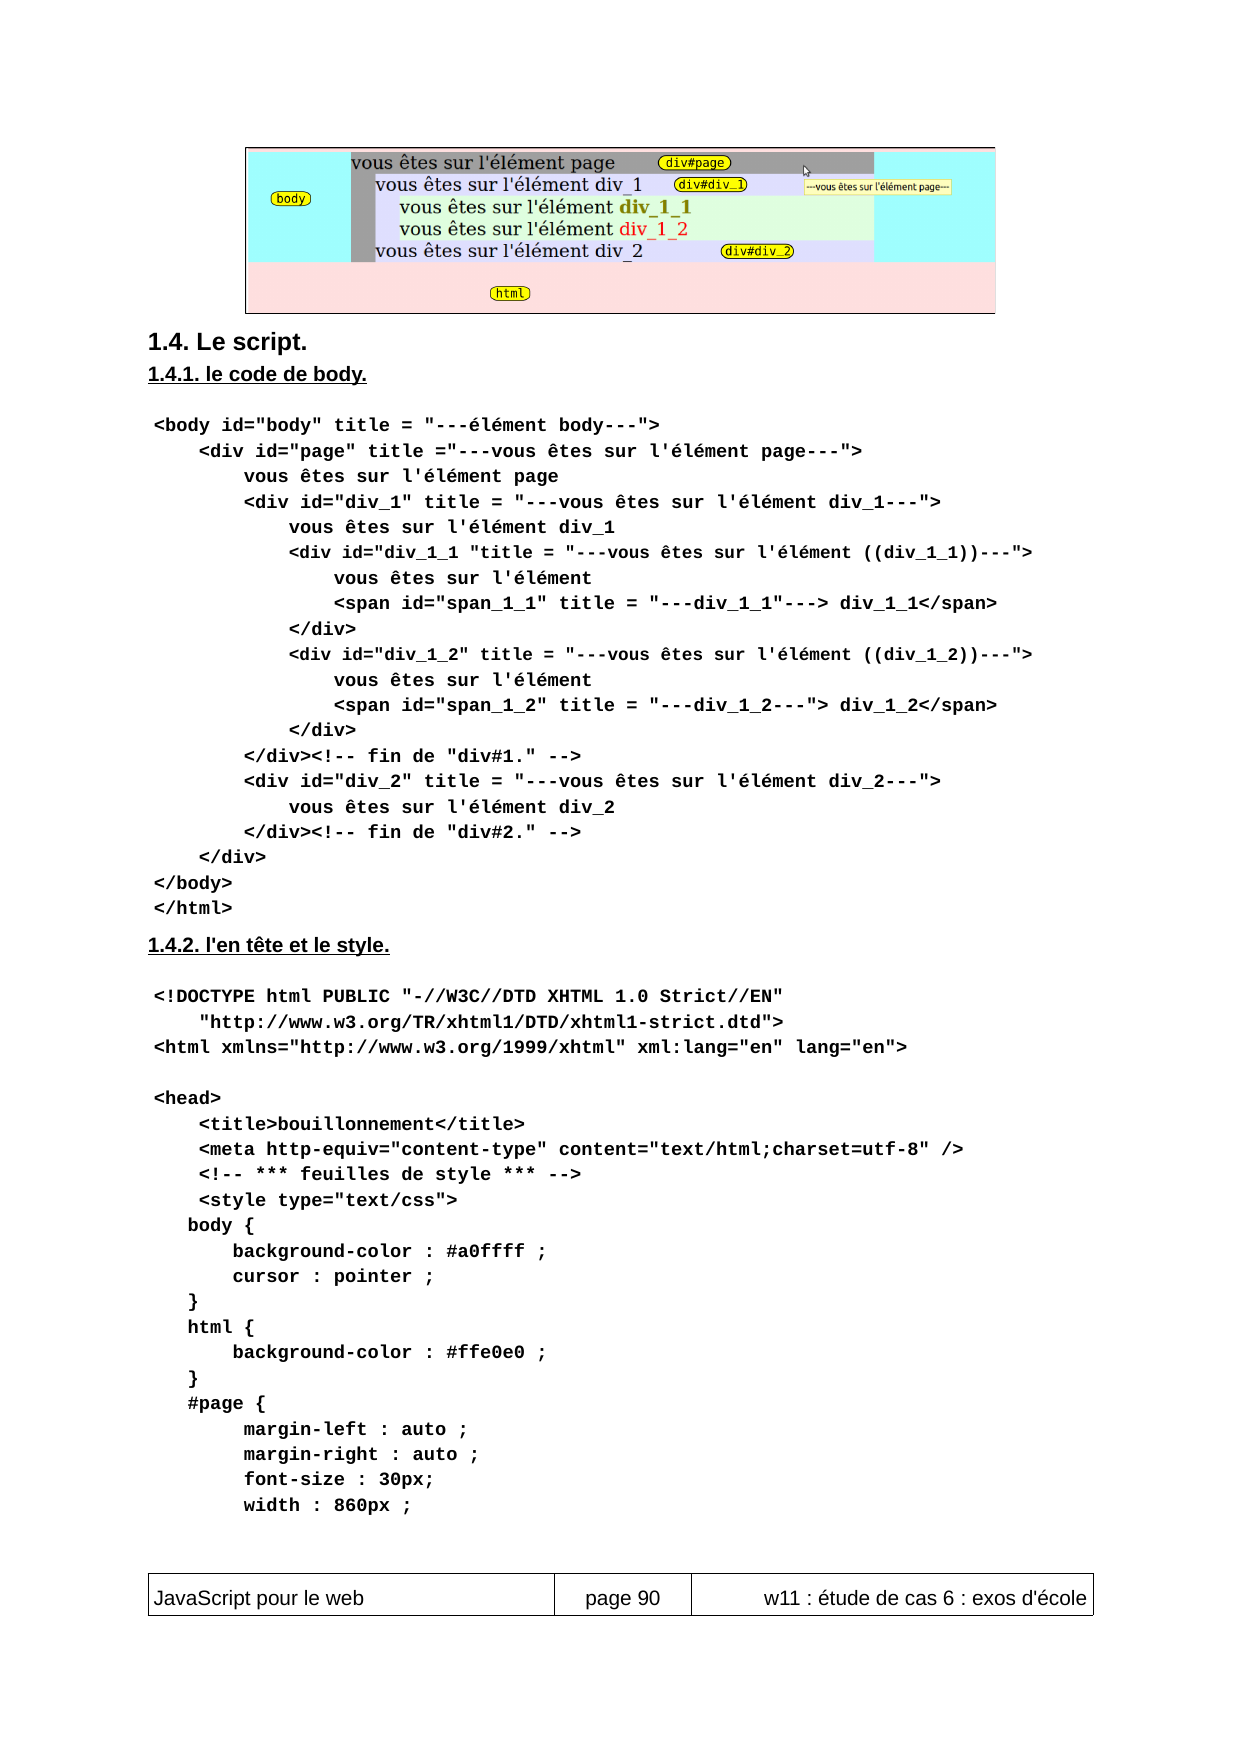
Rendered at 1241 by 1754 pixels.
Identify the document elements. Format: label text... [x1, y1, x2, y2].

text <span id="span_1_1" title = "---div_1_1"---> div_1_1</span> [148, 588, 1093, 614]
text <div id="div_2" title = "---vous êtes sur l'élément div_2---"> [148, 766, 1093, 792]
text margin-left : auto ; [148, 1413, 1093, 1439]
text <div id="page" title ="---vous êtes sur l'élément page---"> [148, 436, 1093, 461]
text </div> [148, 842, 1093, 868]
text <!DOCTYPE html PUBLIC "-//W3C//DTD XHTML 1.0 Strict//EN" [148, 981, 1093, 1007]
text <meta http-equiv="content-type" content="text/html;charset=utf-8" /> [148, 1134, 1093, 1159]
text background-color : #a0ffff ; [148, 1236, 1093, 1261]
text "http://www.w3.org/TR/xhtml1/DTD/xhtml1-strict.dtd"> [148, 1007, 1093, 1032]
text font-size : 30px; [148, 1464, 1093, 1490]
text <!-- *** feuilles de style *** --> [148, 1159, 1093, 1185]
text background-color : #ffe0e0 ; [148, 1337, 1093, 1363]
text vous êtes sur l'élément div_2 [148, 792, 1093, 817]
text html { [148, 1312, 1093, 1337]
text body { [148, 1210, 1093, 1236]
text vous êtes sur l'élément page [148, 461, 1093, 487]
text 1.4.1. le code de body. [148, 362, 1093, 386]
text width : 860px ; [148, 1490, 1093, 1523]
text <html xmlns="http://www.w3.org/1999/xhtml" xml:lang="en" lang="en"> [148, 1032, 1093, 1059]
text <div id="div_1_1 "title = "---vous êtes sur l'élément ((div_1_1))---"> [148, 537, 1093, 563]
text </div><!-- fin de "div#1." --> [148, 741, 1093, 766]
text </div> [148, 715, 1093, 741]
text <style type="text/css"> [148, 1185, 1093, 1210]
text cursor : pointer ; [148, 1261, 1093, 1286]
text </html> [148, 893, 1093, 926]
text <div id="div_1" title = "---vous êtes sur l'élément div_1---"> [148, 487, 1093, 512]
text <head> [148, 1083, 1093, 1108]
text #page { [148, 1388, 1093, 1413]
picture [245, 147, 995, 314]
text </div><!-- fin de "div#2." --> [148, 817, 1093, 842]
subtitle 1.4. Le script. [148, 327, 1093, 355]
text } [148, 1286, 1093, 1312]
text <body id="body" title = "---élément body---"> [148, 410, 1093, 436]
text margin-right : auto ; [148, 1439, 1093, 1464]
text } [148, 1363, 1093, 1388]
text </body> [148, 868, 1093, 893]
text <div id="div_1_2" title = "---vous êtes sur l'élément ((div_1_2))---"> [148, 639, 1093, 664]
text <span id="span_1_2" title = "---div_1_2---"> div_1_2</span> [148, 690, 1093, 715]
text </div> [148, 614, 1093, 639]
text vous êtes sur l'élément [148, 563, 1093, 588]
text vous êtes sur l'élément [148, 664, 1093, 690]
text vous êtes sur l'élément div_1 [148, 512, 1093, 537]
text <title>bouillonnement</title> [148, 1108, 1093, 1134]
text 1.4.2. l'en tête et le style. [148, 933, 1093, 957]
